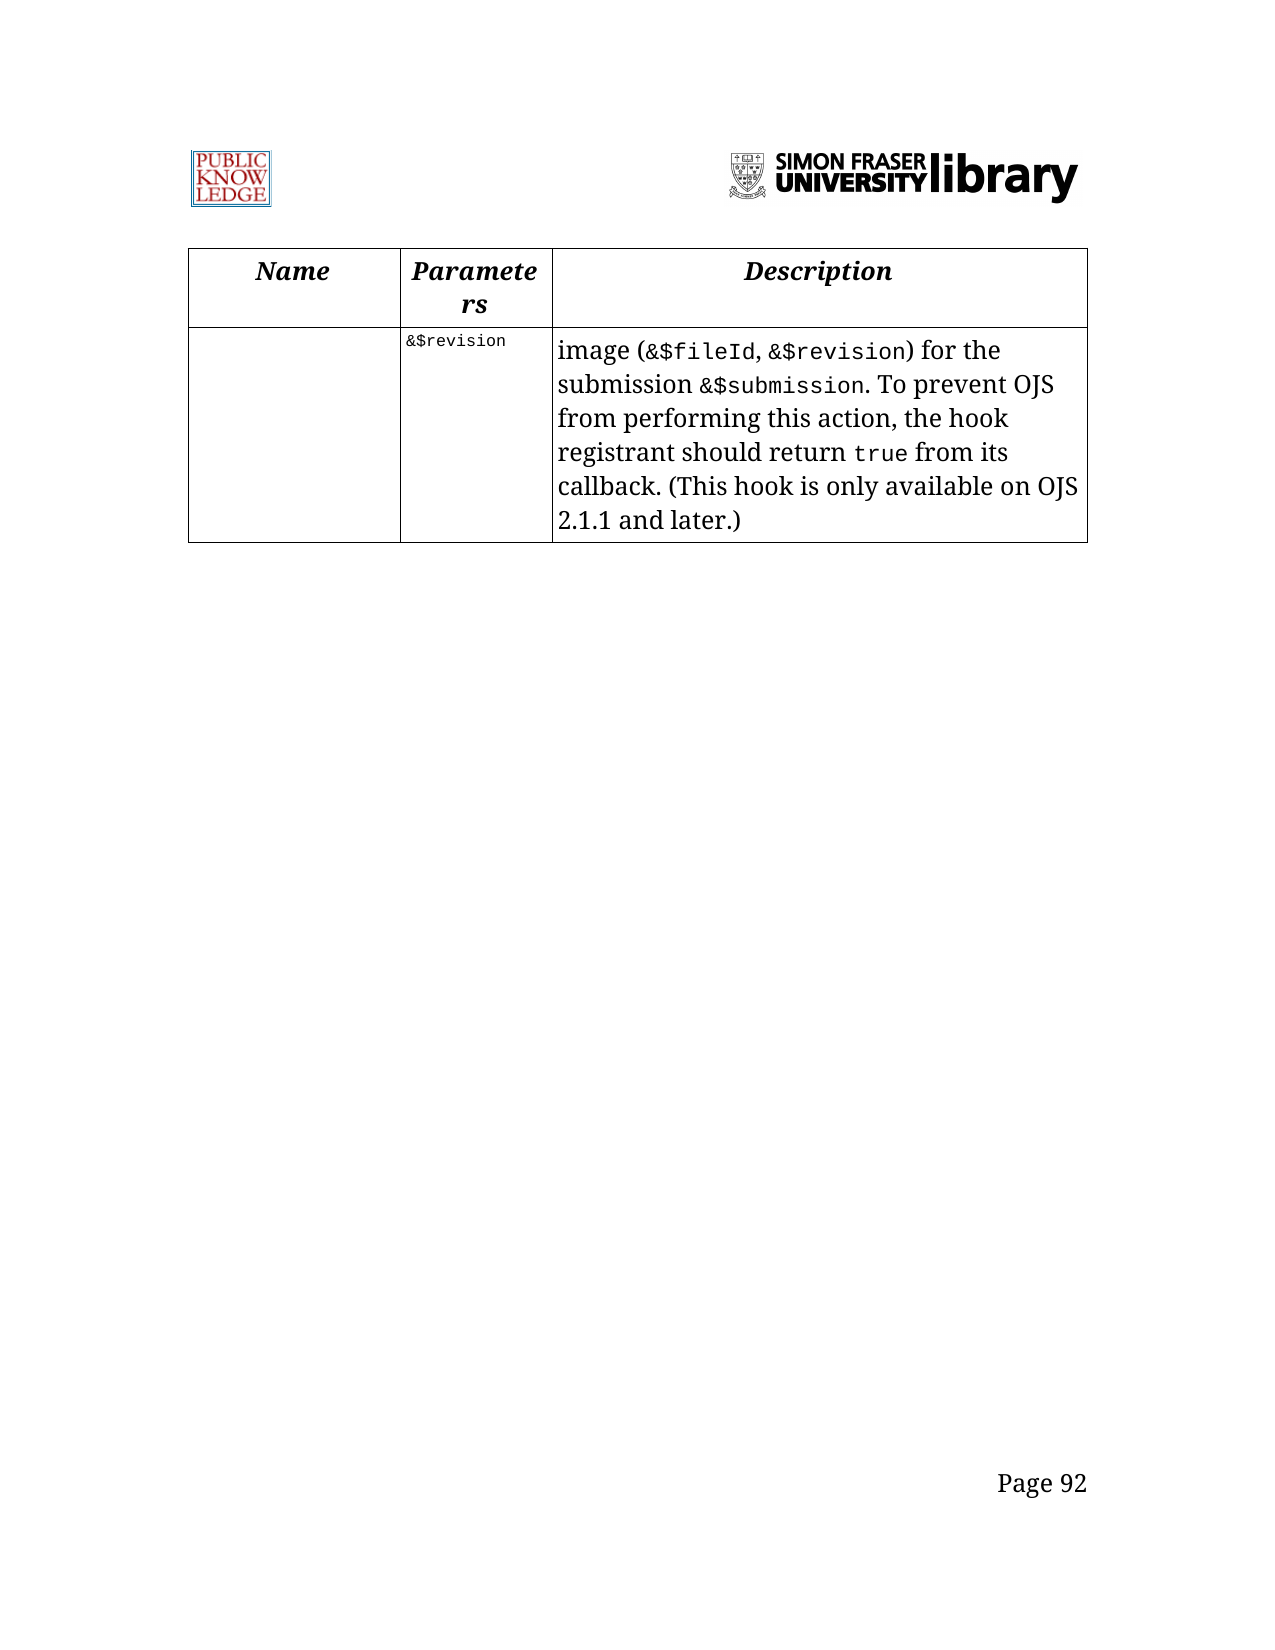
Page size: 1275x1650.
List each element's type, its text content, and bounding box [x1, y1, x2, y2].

table_header Parameters [401, 249, 552, 327]
picture [723, 150, 1083, 207]
table_header Name [189, 249, 400, 327]
table_cell [189, 328, 400, 542]
table_cell &$revision [401, 328, 552, 542]
picture [193, 150, 272, 205]
table_cell image (&$fileId, &$revision) for the submission &$submission. To prevent OJS from performing this action, the hook registrant should return true from its callback. (This hook is only available on OJS 2.1.1 and later.) [553, 328, 1087, 542]
table_header Description [553, 249, 1087, 327]
